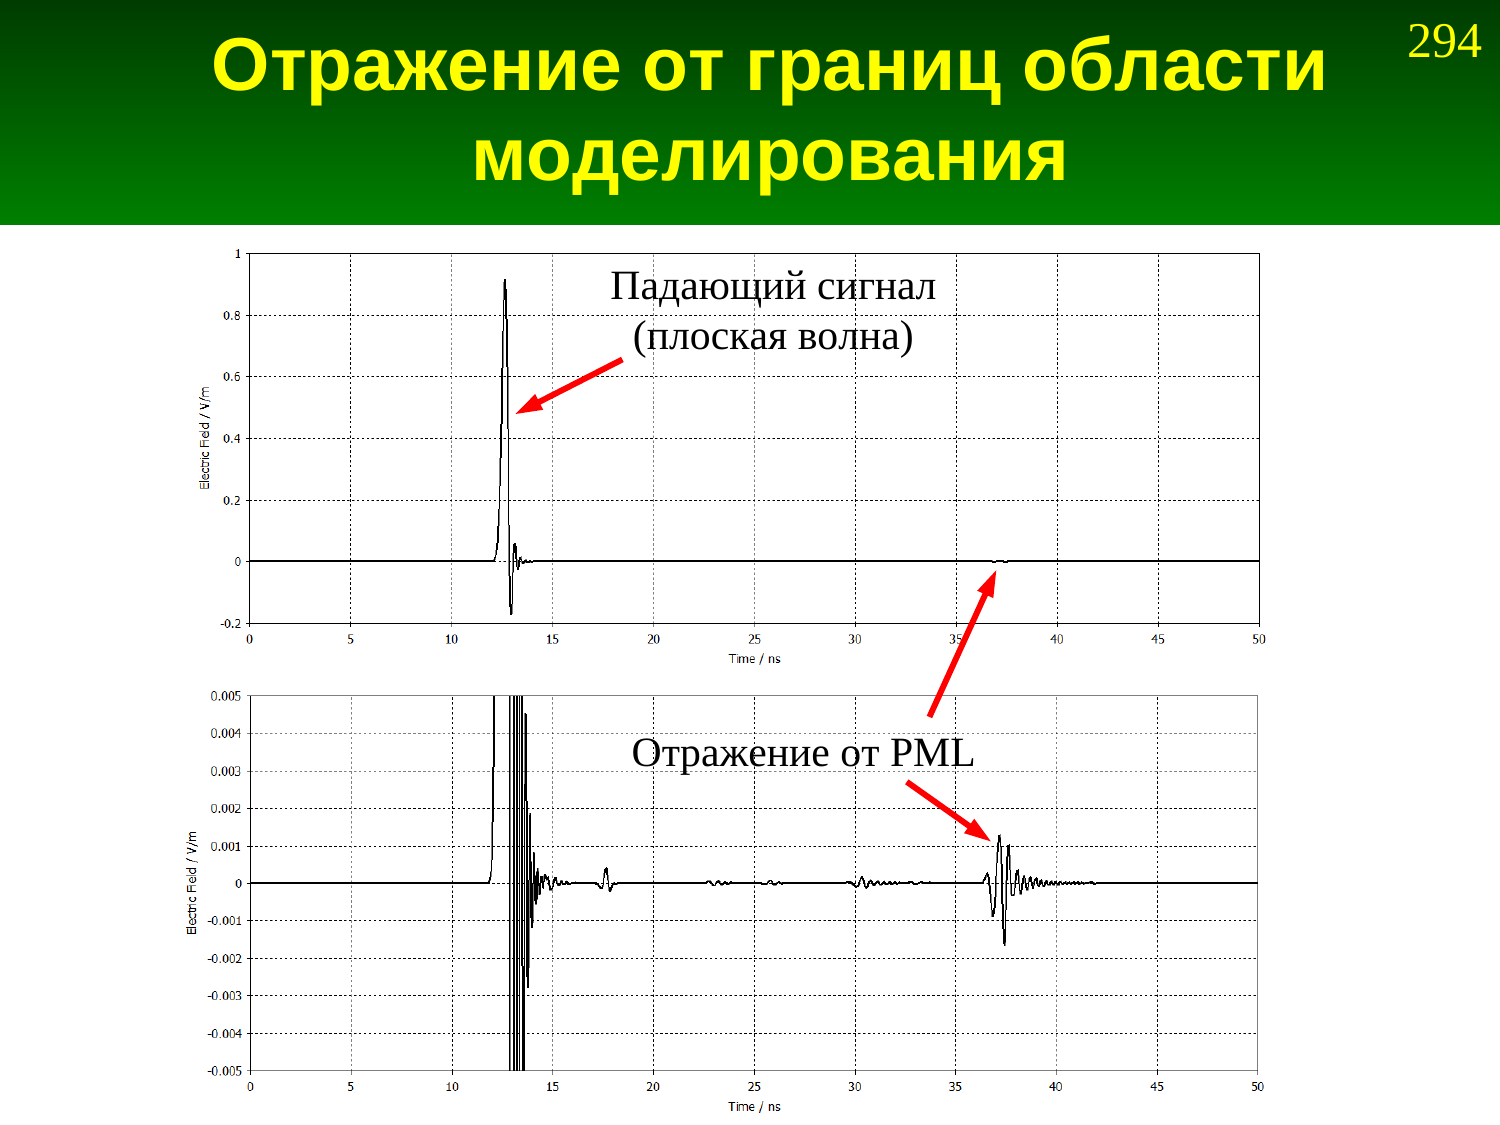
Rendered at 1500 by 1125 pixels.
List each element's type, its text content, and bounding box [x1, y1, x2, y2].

title Отражение от границ области моделирования [100, 7, 1441, 204]
text_box Отражение от PML [616, 716, 991, 782]
picture [187, 238, 1270, 670]
picture [174, 681, 1268, 1118]
text_box Падающий сигнал (плоская волна) [595, 250, 952, 366]
